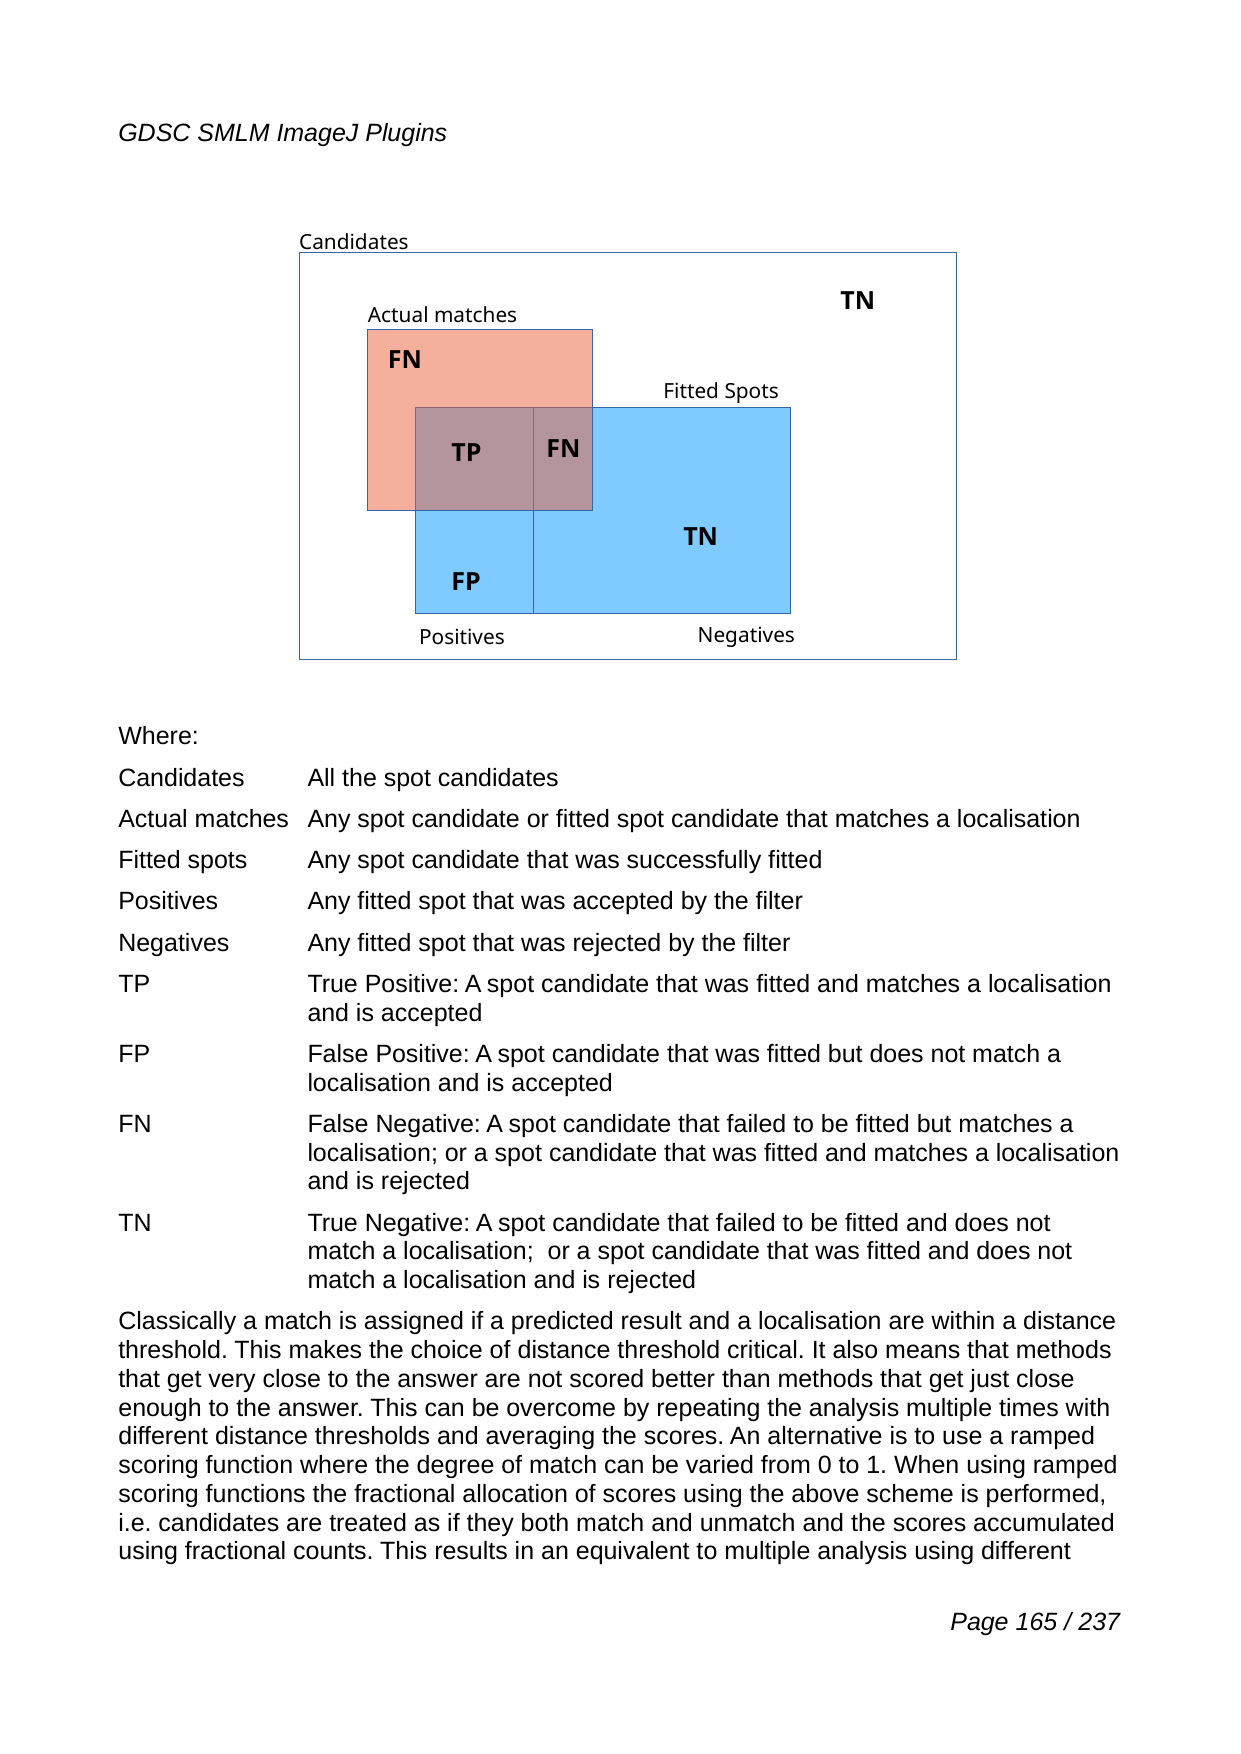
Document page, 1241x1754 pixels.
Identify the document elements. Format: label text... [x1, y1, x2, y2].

table_cell TN [118, 1208, 307, 1306]
table_cell Any spot candidate or fitted spot candidate that matches a localisation [307, 804, 1123, 845]
text Classically a match is assigned if a predicted result and a localisation are within a distance threshold. This makes the choice of distance threshold critical. It also means that methods that get very close to the answer are not scored better than methods that get just close enough to the answer. This can be overcome by repeating the analysis multiple times with different distance thresholds and averaging the scores. An alternative is to use a ramped scoring function where the degree of match can be varied from 0 to 1. When using ramped scoring functions the fractional allocation of scores using the above scheme is performed, i.e. candidates are treated as if they both match and unmatch and the scores accumulated using fractional counts. This results in an equivalent to multiple analysis using different [118, 1306, 1122, 1565]
table_cell Any fitted spot that was accepted by the filter [307, 886, 1123, 927]
table_cell True Positive: A spot candidate that was fitted and matches a localisation and is accepted [307, 969, 1123, 1039]
table_header All the spot candidates [307, 763, 1123, 804]
table_cell Negatives [118, 928, 307, 969]
table_cell False Positive: A spot candidate that was fitted but does not match a localisation and is accepted [307, 1039, 1123, 1109]
table_cell Any fitted spot that was rejected by the filter [307, 928, 1123, 969]
table_cell Actual matches [118, 804, 307, 845]
table_cell Any spot candidate that was successfully fitted [307, 845, 1123, 886]
table_cell Positives [118, 886, 307, 927]
table_cell FP [118, 1039, 307, 1109]
table_cell FN [118, 1109, 307, 1207]
table_cell Fitted spots [118, 845, 307, 886]
table_cell False Negative: A spot candidate that failed to be fitted but matches a localisation; or a spot candidate that was fitted and matches a localisation and is rejected [307, 1109, 1123, 1207]
table_cell True Negative: A spot candidate that failed to be fitted and does not match a localisation; or a spot candidate that was fitted and does not match a localisation and is rejected [307, 1208, 1123, 1306]
table_header Candidates [118, 763, 307, 804]
text Where: [118, 721, 1122, 750]
table_cell TP [118, 969, 307, 1039]
